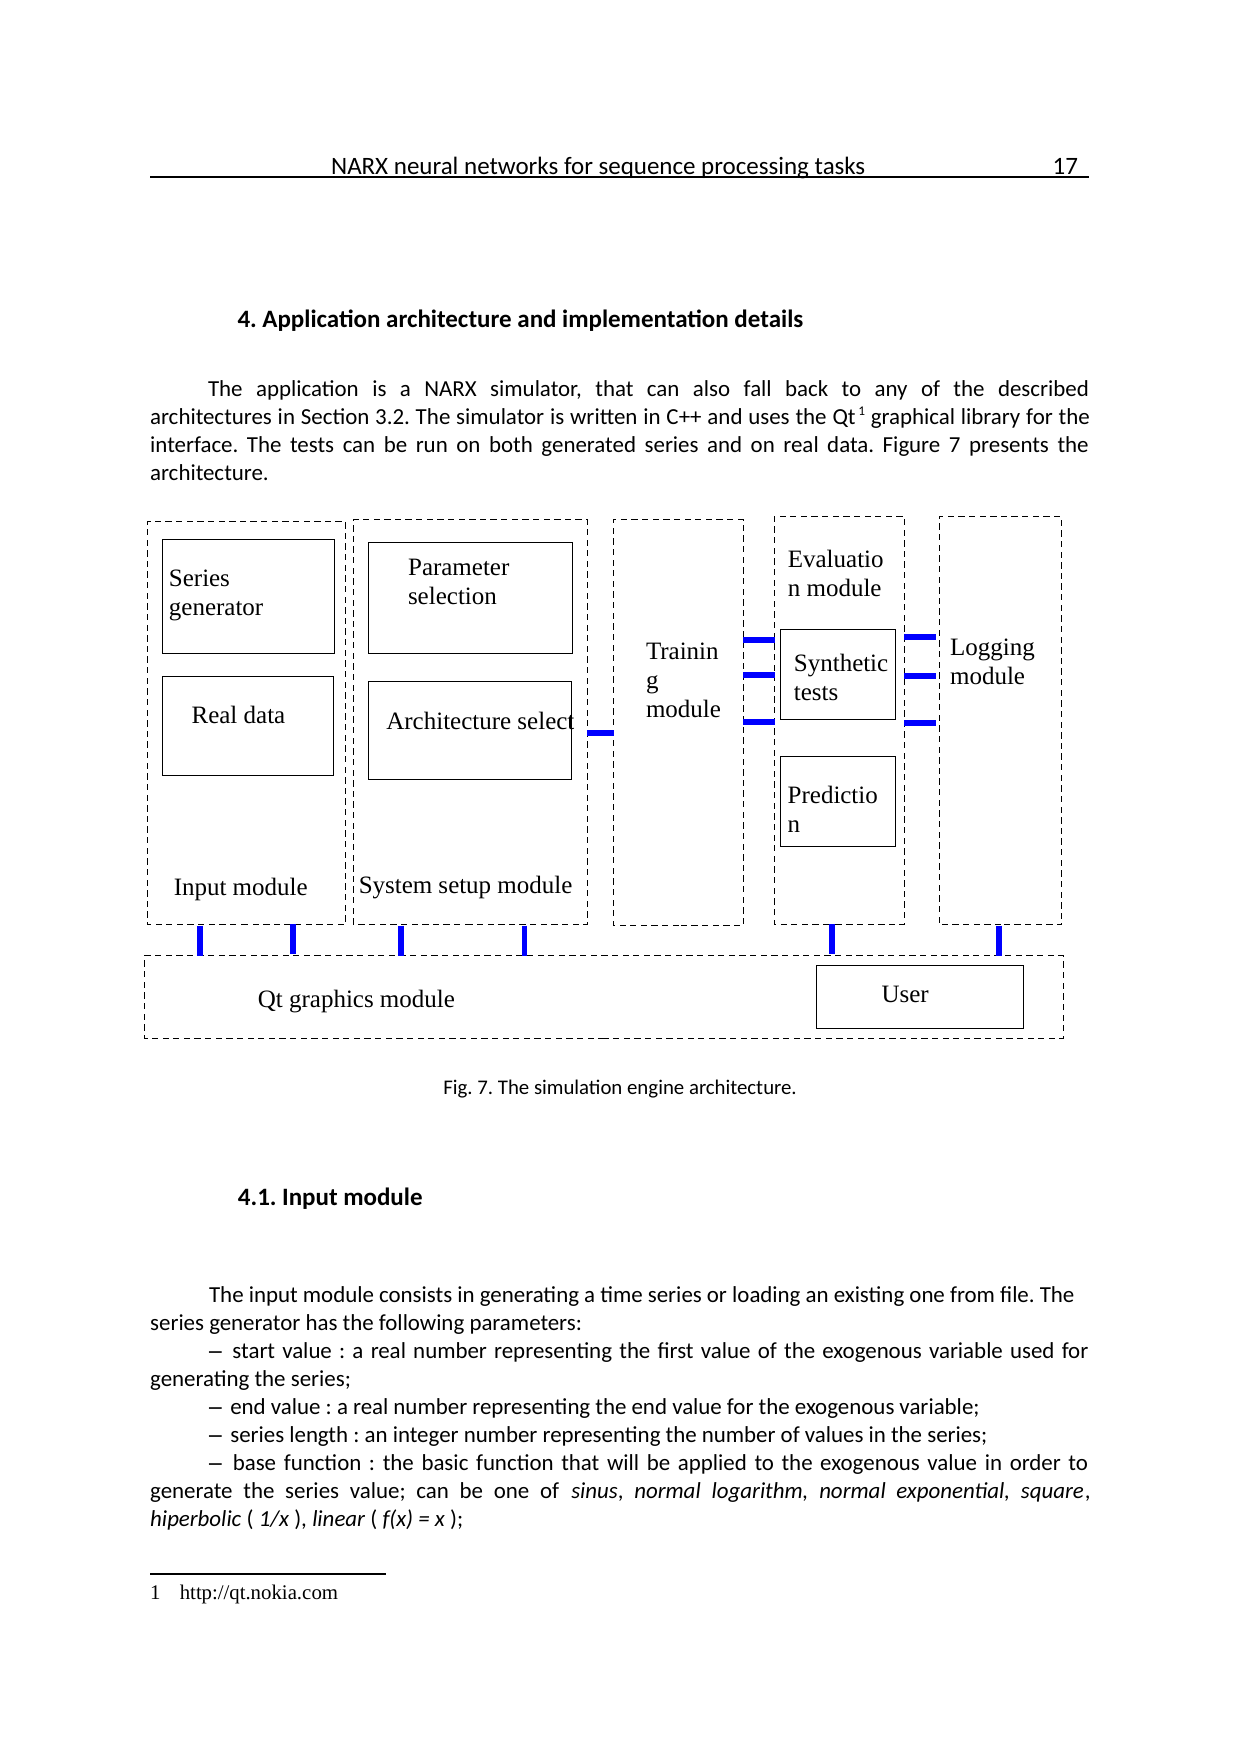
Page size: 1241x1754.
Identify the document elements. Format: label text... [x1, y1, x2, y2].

list end value : a real number representing the end value for the exogenous variable; [150, 1392, 1090, 1420]
text http://qt.nokia.com [150, 1580, 1090, 1604]
list base function : the basic function that will be applied to the exogenous value in order to generate the series value; can be one of sinus, normal logarithm, normal exponential, square, hiperbolic ( 1/x ), linear ( f(x) = x ); [150, 1448, 1090, 1532]
subtitle 4.1. Input module [210, 1181, 1090, 1212]
text The input module consists in generating a time series or loading an existing one from file. The series generator has the following parameters: [150, 1280, 1090, 1336]
text The application is a NARX simulator, that can also fall back to any of the described architectures in Section 3.2. The simulator is written in C++ and uses the Qt graphical library for the interface. The tests can be run on both generated series and on real data. Figure 7 presents the architecture. [150, 374, 1090, 486]
list series length : an integer number representing the number of values in the series; [150, 1420, 1090, 1448]
text Fig. 7. The simulation engine architecture. [150, 1074, 1090, 1100]
list start value : a real number representing the first value of the exogenous variable used for generating the series; [150, 1336, 1090, 1392]
subtitle 4. Application architecture and implementation details [195, 303, 1090, 333]
